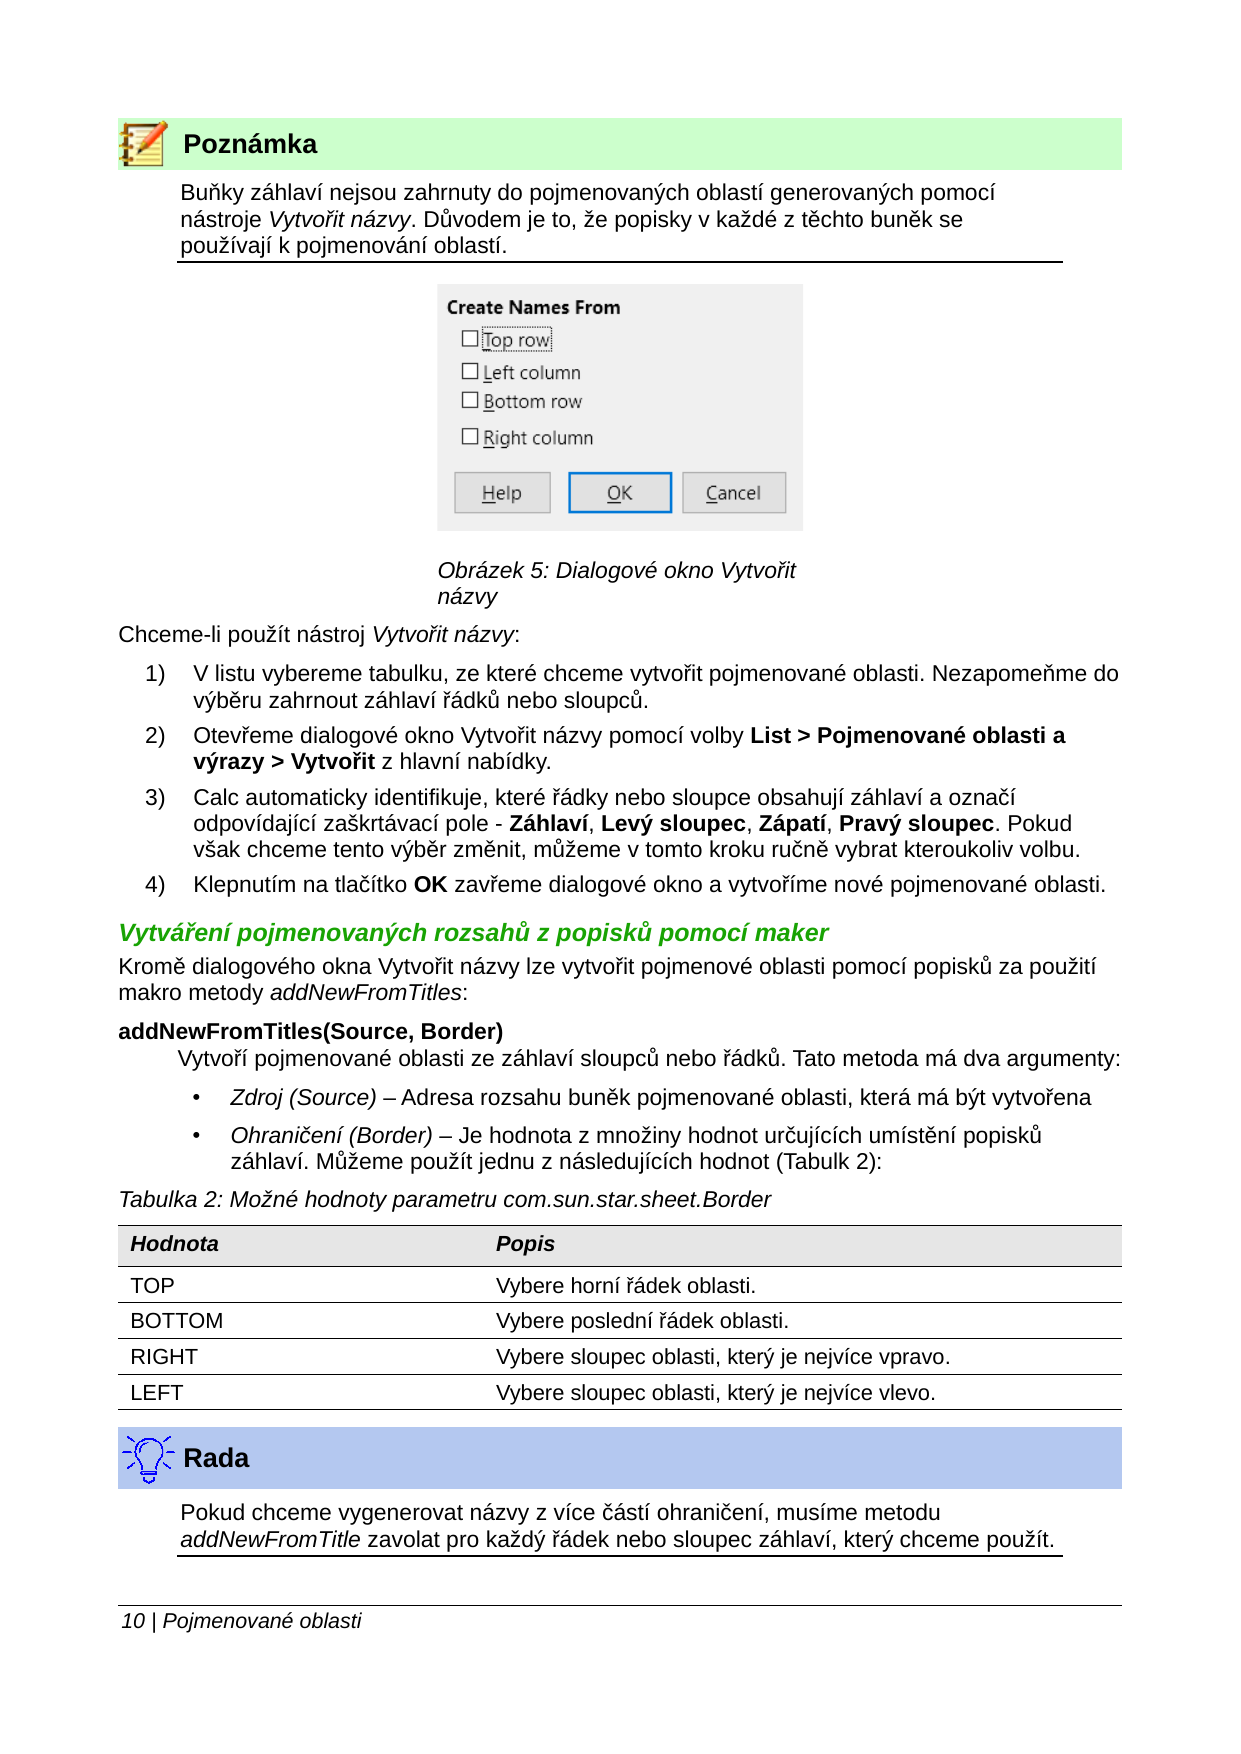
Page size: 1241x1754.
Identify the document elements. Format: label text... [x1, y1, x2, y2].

text Vytvoří pojmenované oblasti ze záhlaví sloupců nebo řádků. Tato metoda má dva argumenty: [177, 1044, 1122, 1071]
table_cell Vybere sloupec oblasti, který je nejvíce vpravo. [484, 1339, 1122, 1374]
table_header Popis [484, 1226, 1122, 1266]
text Pokud chceme vygenerovat názvy z více částí ohraničení, musíme metodu addNewFromTitle zavolat pro každý řádek nebo sloupec záhlaví, který chceme použít. [177, 1496, 1063, 1555]
table_header Hodnota [118, 1226, 484, 1266]
text addNewFromTitles(Source, Border) [118, 1018, 1122, 1044]
table_cell Vybere sloupec oblasti, který je nejvíce vlevo. [484, 1375, 1122, 1409]
table_cell TOP [118, 1267, 484, 1302]
text Chceme-li použít nástroj Vytvořit názvy: [118, 621, 1122, 648]
picture [437, 284, 804, 531]
list Zdroj (Source) – Adresa rozsahu buněk pojmenované oblasti, která má být vytvořena [192, 1083, 1122, 1110]
list Otevřeme dialogové okno Vytvořit názvy pomocí volby List > Pojmenované oblasti a výrazy > Vytvořit z hlavní nabídky. [165, 722, 1122, 774]
list Ohraničení (Border) – Je hodnota z množiny hodnot určujících umístění popisků záhlaví. Můžeme použít jednu z následujících hodnot (Tabulk 2): [192, 1122, 1122, 1174]
list Calc automaticky identifikuje, které řádky nebo sloupce obsahují záhlaví a označí odpovídající zaškrtávací pole - Záhlaví, Levý sloupec, Zápatí, Pravý sloupec. Pokud však chceme tento výběr změnit, můžeme v tomto kroku ručně vybrat kteroukoliv volbu. [165, 783, 1122, 862]
table_cell LEFT [118, 1375, 484, 1409]
text Buňky záhlaví nejsou zahrnuty do pojmenovaných oblastí generovaných pomocí nástroje Vytvořit názvy. Důvodem je to, že popisky v každé z těchto buněk se používají k pojmenování oblastí. [177, 176, 1063, 261]
text Obrázek 5: Dialogové okno Vytvořit názvy [437, 531, 803, 609]
table_cell BOTTOM [118, 1303, 484, 1338]
text Tabulka 2: Možné hodnoty parametru com.sun.star.sheet.Border [118, 1186, 1122, 1213]
list Klepnutím na tlačítko OK zavřeme dialogové okno a vytvoříme nové pojmenované oblasti. [165, 871, 1122, 898]
subtitle Vytváření pojmenovaných rozsahů z popisků pomocí maker [118, 918, 1122, 947]
table_cell Vybere horní řádek oblasti. [484, 1267, 1122, 1302]
subtitle Poznámka [118, 118, 1122, 170]
table_cell RIGHT [118, 1339, 484, 1374]
picture [119, 119, 170, 170]
picture [119, 1428, 179, 1488]
text Kromě dialogového okna Vytvořit názvy lze vytvořit pojmenové oblasti pomocí popisků za použití makro metody addNewFromTitles: [118, 953, 1122, 1006]
table_cell Vybere poslední řádek oblasti. [484, 1303, 1122, 1338]
list V listu vybereme tabulku, ze které chceme vytvořit pojmenované oblasti. Nezapomeňme do výběru zahrnout záhlaví řádků nebo sloupců. [165, 660, 1122, 713]
subtitle Rada [118, 1427, 1122, 1489]
